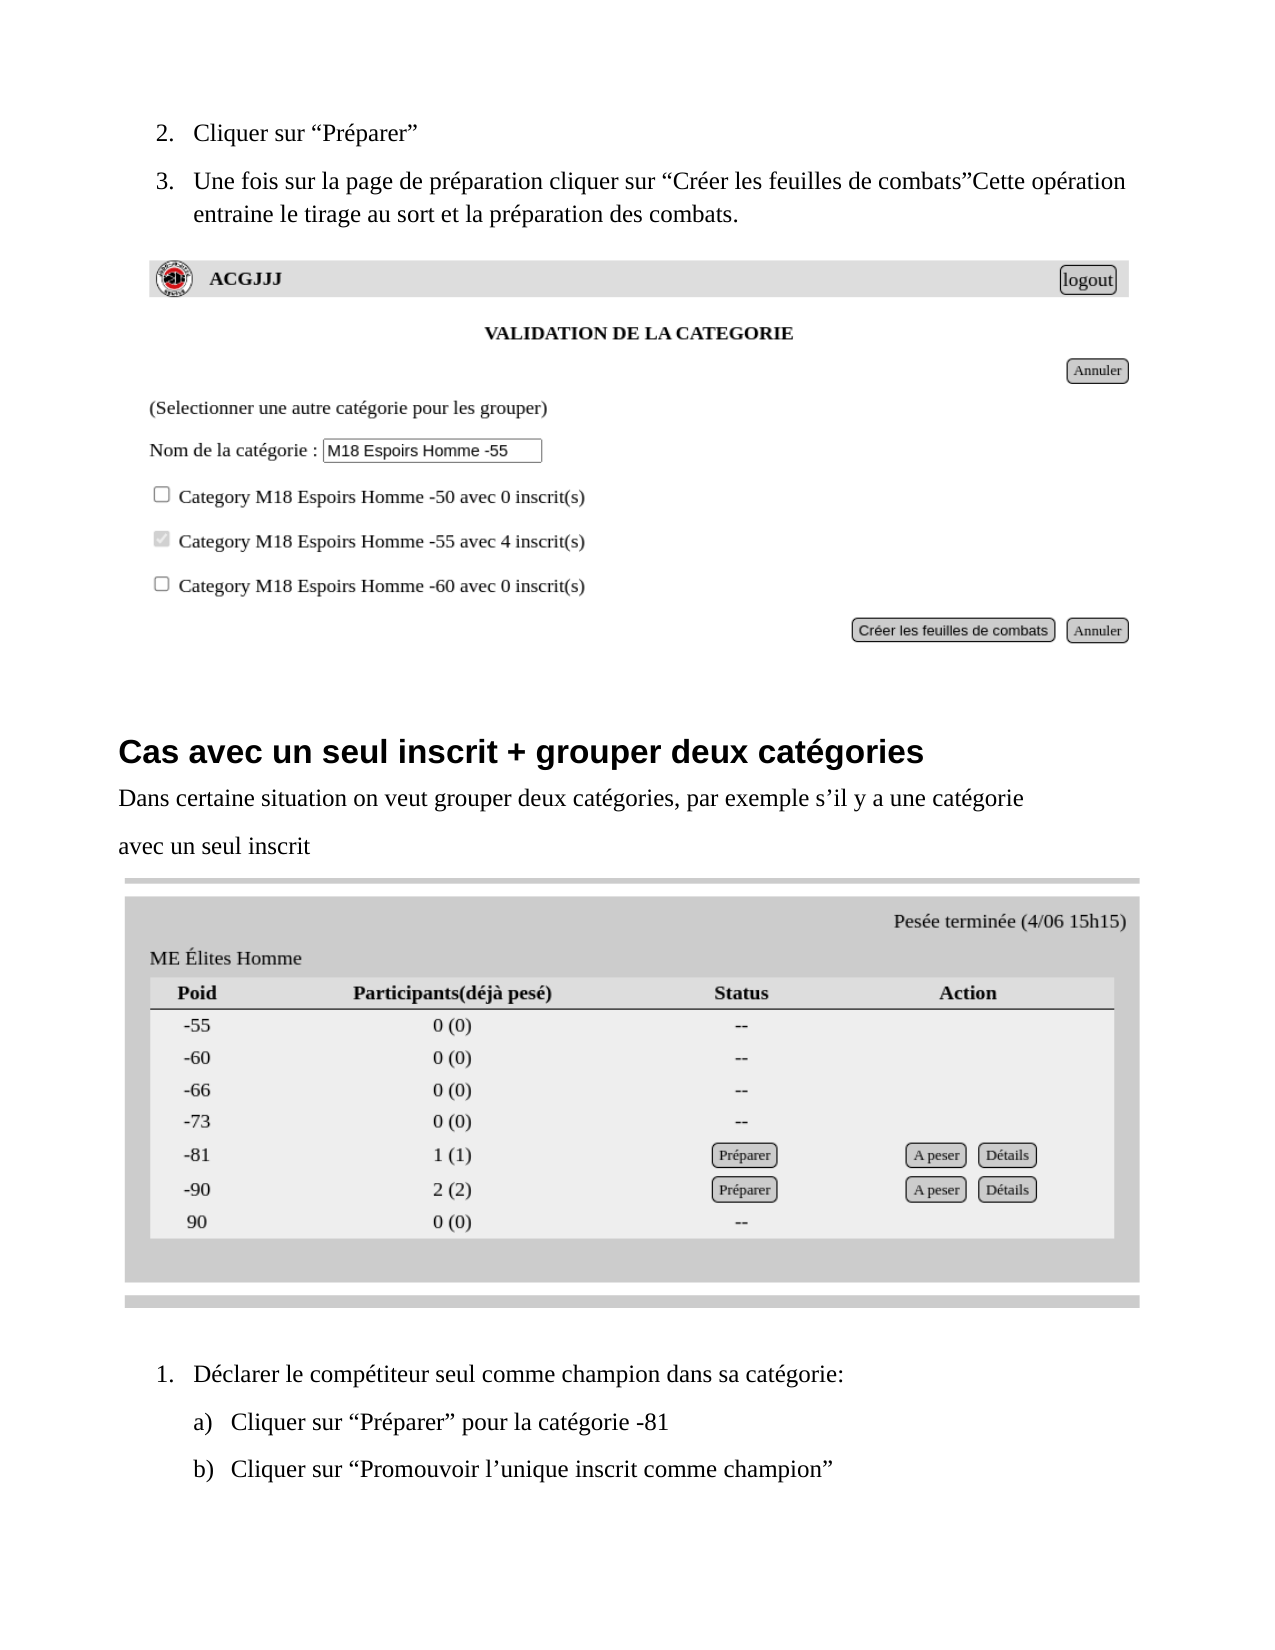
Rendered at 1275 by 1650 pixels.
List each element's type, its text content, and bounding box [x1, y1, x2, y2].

list Une fois sur la page de préparation cliquer sur “Créer les feuilles de combats”Cette opération entraine le tirage au sort et la préparation des combats. [156, 166, 1157, 227]
list Cliquer sur “Préparer” [156, 118, 1157, 147]
list Déclarer le compétiteur seul comme champion dans sa catégorie: [156, 1359, 1157, 1388]
list Cliquer sur “Promouvoir l’unique inscrit comme champion” [193, 1454, 1157, 1483]
picture [136, 246, 1139, 660]
text Dans certaine situation on veut grouper deux catégories, par exemple s’il y a une catégorie [118, 783, 1157, 812]
subtitle Cas avec un seul inscrit + grouper deux catégories [118, 732, 1157, 771]
text avec un seul inscrit [118, 831, 1157, 860]
picture [118, 878, 1157, 1308]
list Cliquer sur “Préparer” pour la catégorie -81 [193, 1407, 1157, 1436]
